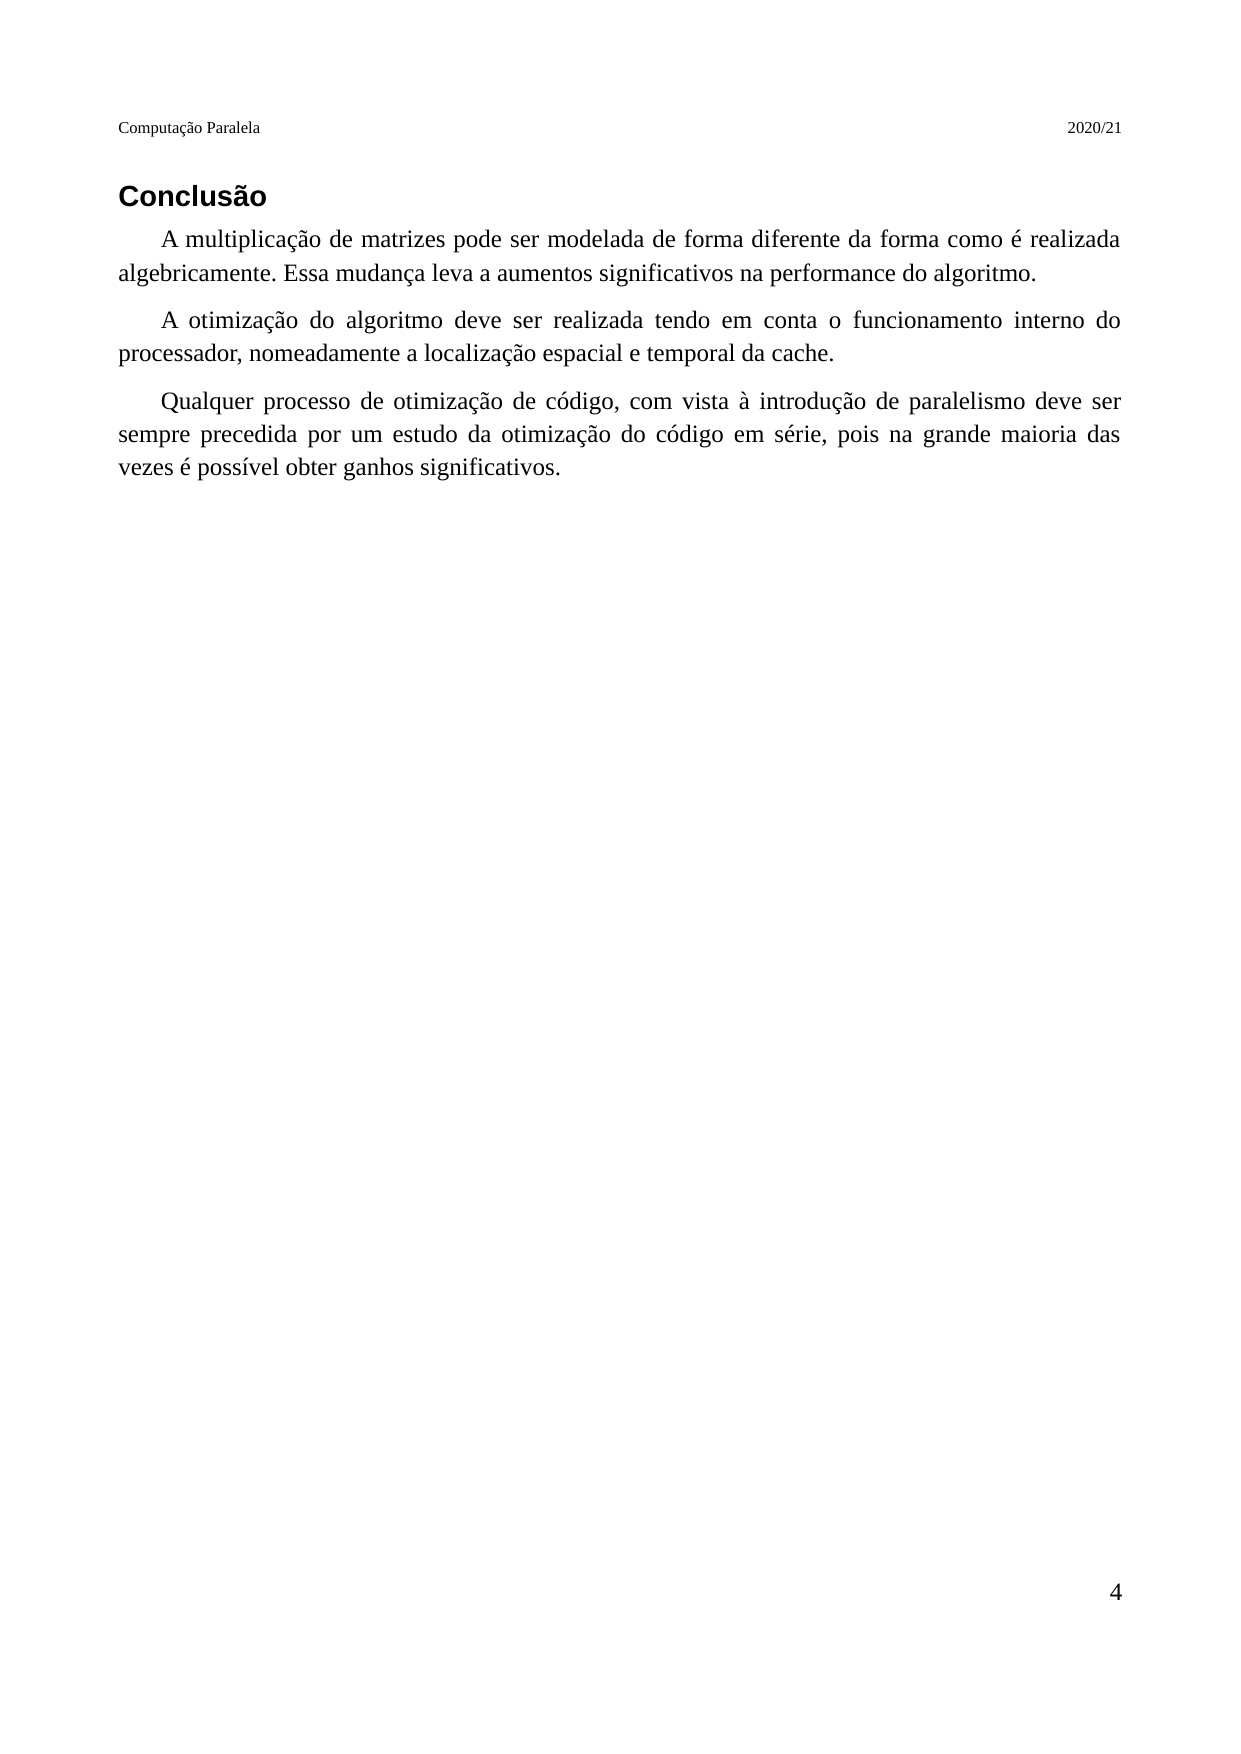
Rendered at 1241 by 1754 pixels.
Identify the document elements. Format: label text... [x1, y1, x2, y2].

text A otimização do algoritmo deve ser realizada tendo em conta o funcionamento interno do processador, nomeadamente a localização espacial e temporal da cache. [118, 305, 1122, 367]
subtitle Conclusão [118, 178, 1122, 212]
text A multiplicação de matrizes pode ser modelada de forma diferente da forma como é realizada algebricamente. Essa mudança leva a aumentos significativos na performance do algoritmo. [118, 224, 1122, 286]
text Qualquer processo de otimização de código, com vista à introdução de paralelismo deve ser sempre precedida por um estudo da otimização do código em série, pois na grande maioria das vezes é possível obter ganhos significativos. [118, 386, 1122, 481]
